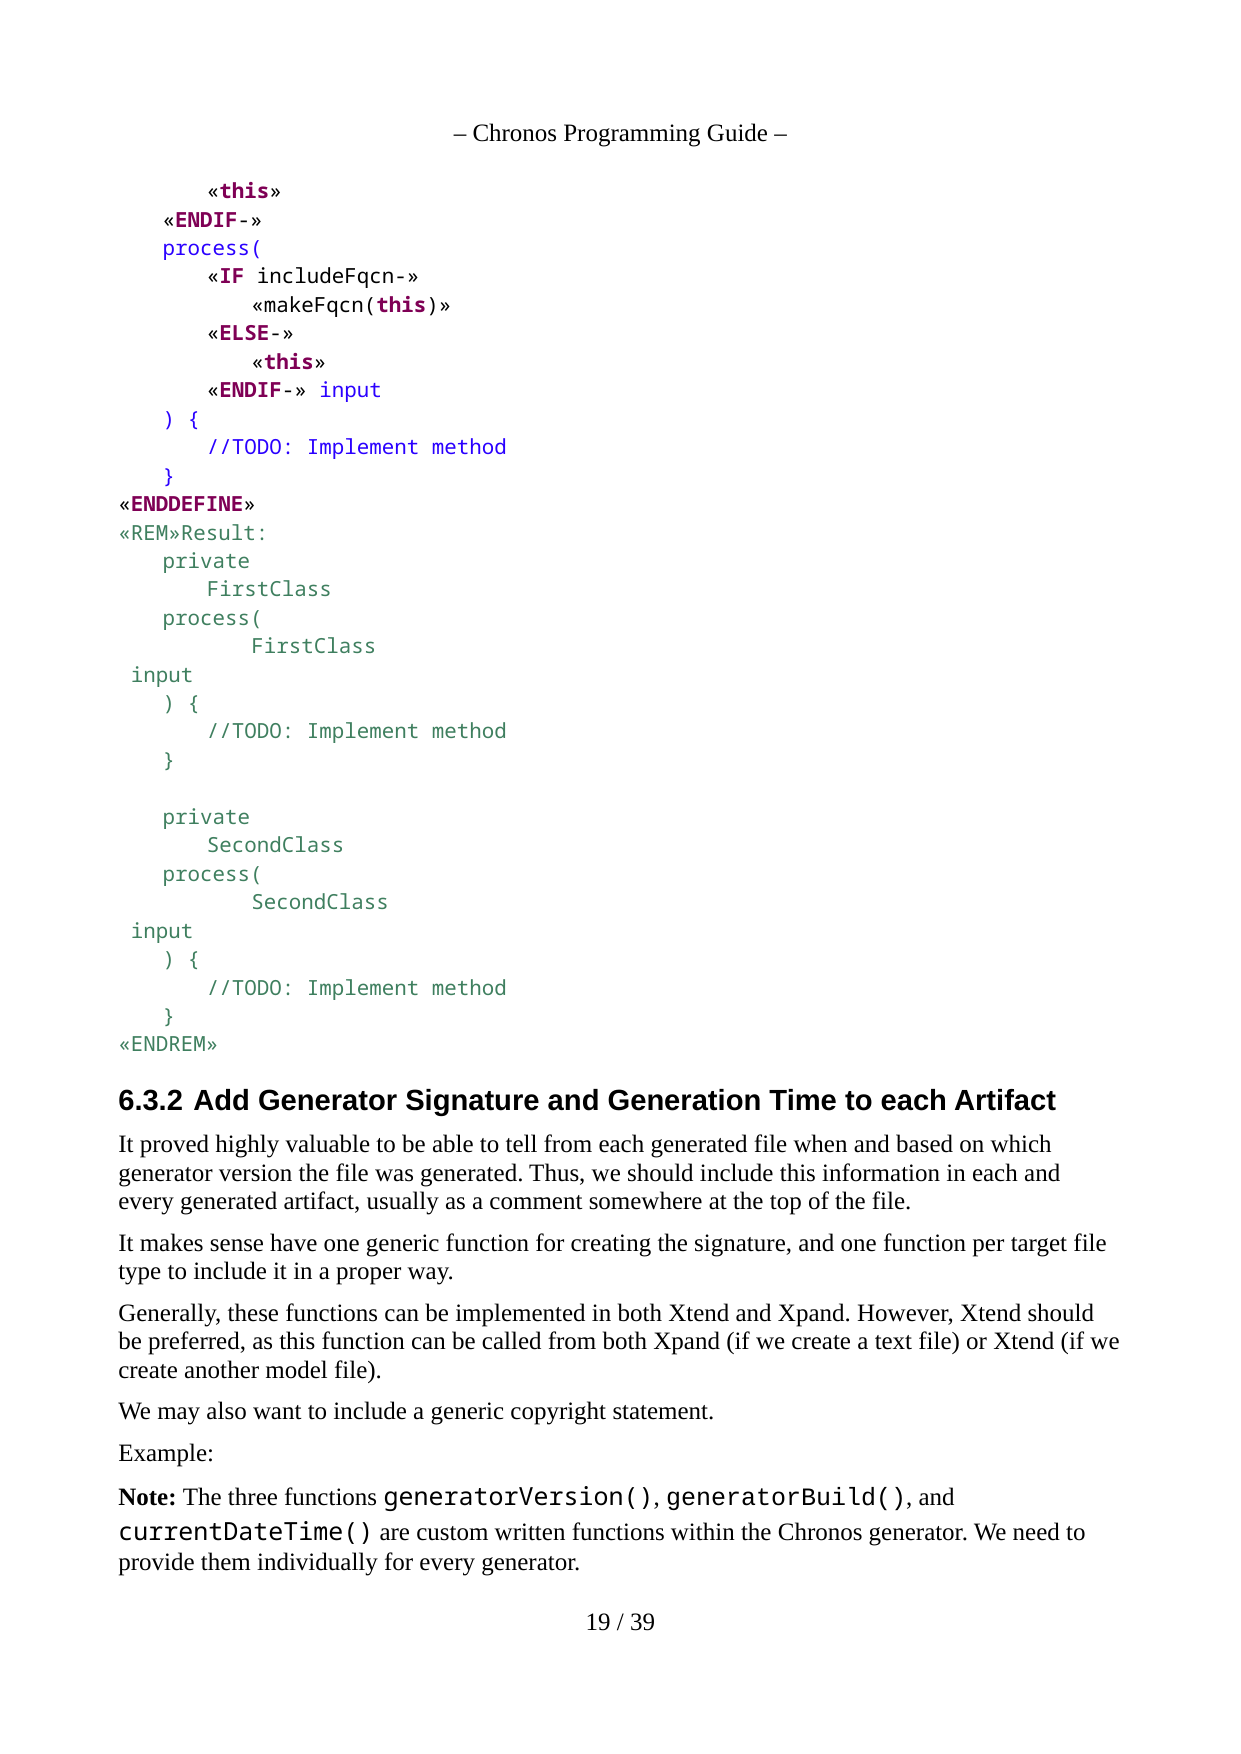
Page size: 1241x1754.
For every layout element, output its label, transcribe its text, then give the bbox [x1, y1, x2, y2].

text «ENDDEFINE» [118, 489, 1122, 518]
text ) { [118, 944, 1122, 973]
text process( [118, 603, 1122, 631]
text ) { [118, 404, 1122, 432]
text It proved highly valuable to be able to tell from each generated file when and based on which generator version the file was generated. Thus, we should include this information in each and every generated artifact, usually as a comment somewhere at the top of the file. [118, 1129, 1122, 1215]
text } [118, 461, 1122, 489]
subtitle Add Generator Signature and Generation Time to each Artifact [118, 1083, 1122, 1116]
text input [118, 916, 1122, 944]
text } [118, 745, 1122, 773]
text Generally, these functions can be implemented in both Xtend and Xpand. However, Xtend should be preferred, as this function can be called from both Xpand (if we create a text file) or Xtend (if we create another model file). [118, 1298, 1122, 1384]
text private [118, 546, 1122, 574]
text SecondClass [118, 830, 1122, 859]
text Note: The three functions generatorVersion(), generatorBuild(), and currentDateTime() are custom written functions within the Chronos generator. We need to provide them individually for every generator. [118, 1479, 1122, 1576]
text «IF includeFqcn-» [118, 262, 1122, 290]
text private [118, 802, 1122, 830]
text //TODO: Implement method [118, 973, 1122, 1001]
text We may also want to include a generic copyright statement. [118, 1396, 1122, 1425]
text ) { [118, 688, 1122, 717]
text «ENDREM» [118, 1029, 1122, 1058]
text «ENDIF-» input [118, 375, 1122, 404]
text «ENDIF-» [118, 205, 1122, 233]
text «makeFqcn(this)» [118, 290, 1122, 318]
text SecondClass [118, 887, 1122, 916]
text } [118, 1001, 1122, 1029]
text FirstClass [118, 574, 1122, 603]
text «this» [118, 347, 1122, 375]
text process( [118, 859, 1122, 887]
text input [118, 660, 1122, 688]
text FirstClass [118, 631, 1122, 660]
text «REM»Result: [118, 518, 1122, 546]
text //TODO: Implement method [118, 717, 1122, 745]
text «this» [118, 176, 1122, 205]
text Example: [118, 1438, 1122, 1466]
text «ELSE-» [118, 318, 1122, 347]
text process( [118, 233, 1122, 262]
text //TODO: Implement method [118, 432, 1122, 461]
text It makes sense have one generic function for creating the signature, and one function per target file type to include it in a proper way. [118, 1228, 1122, 1285]
